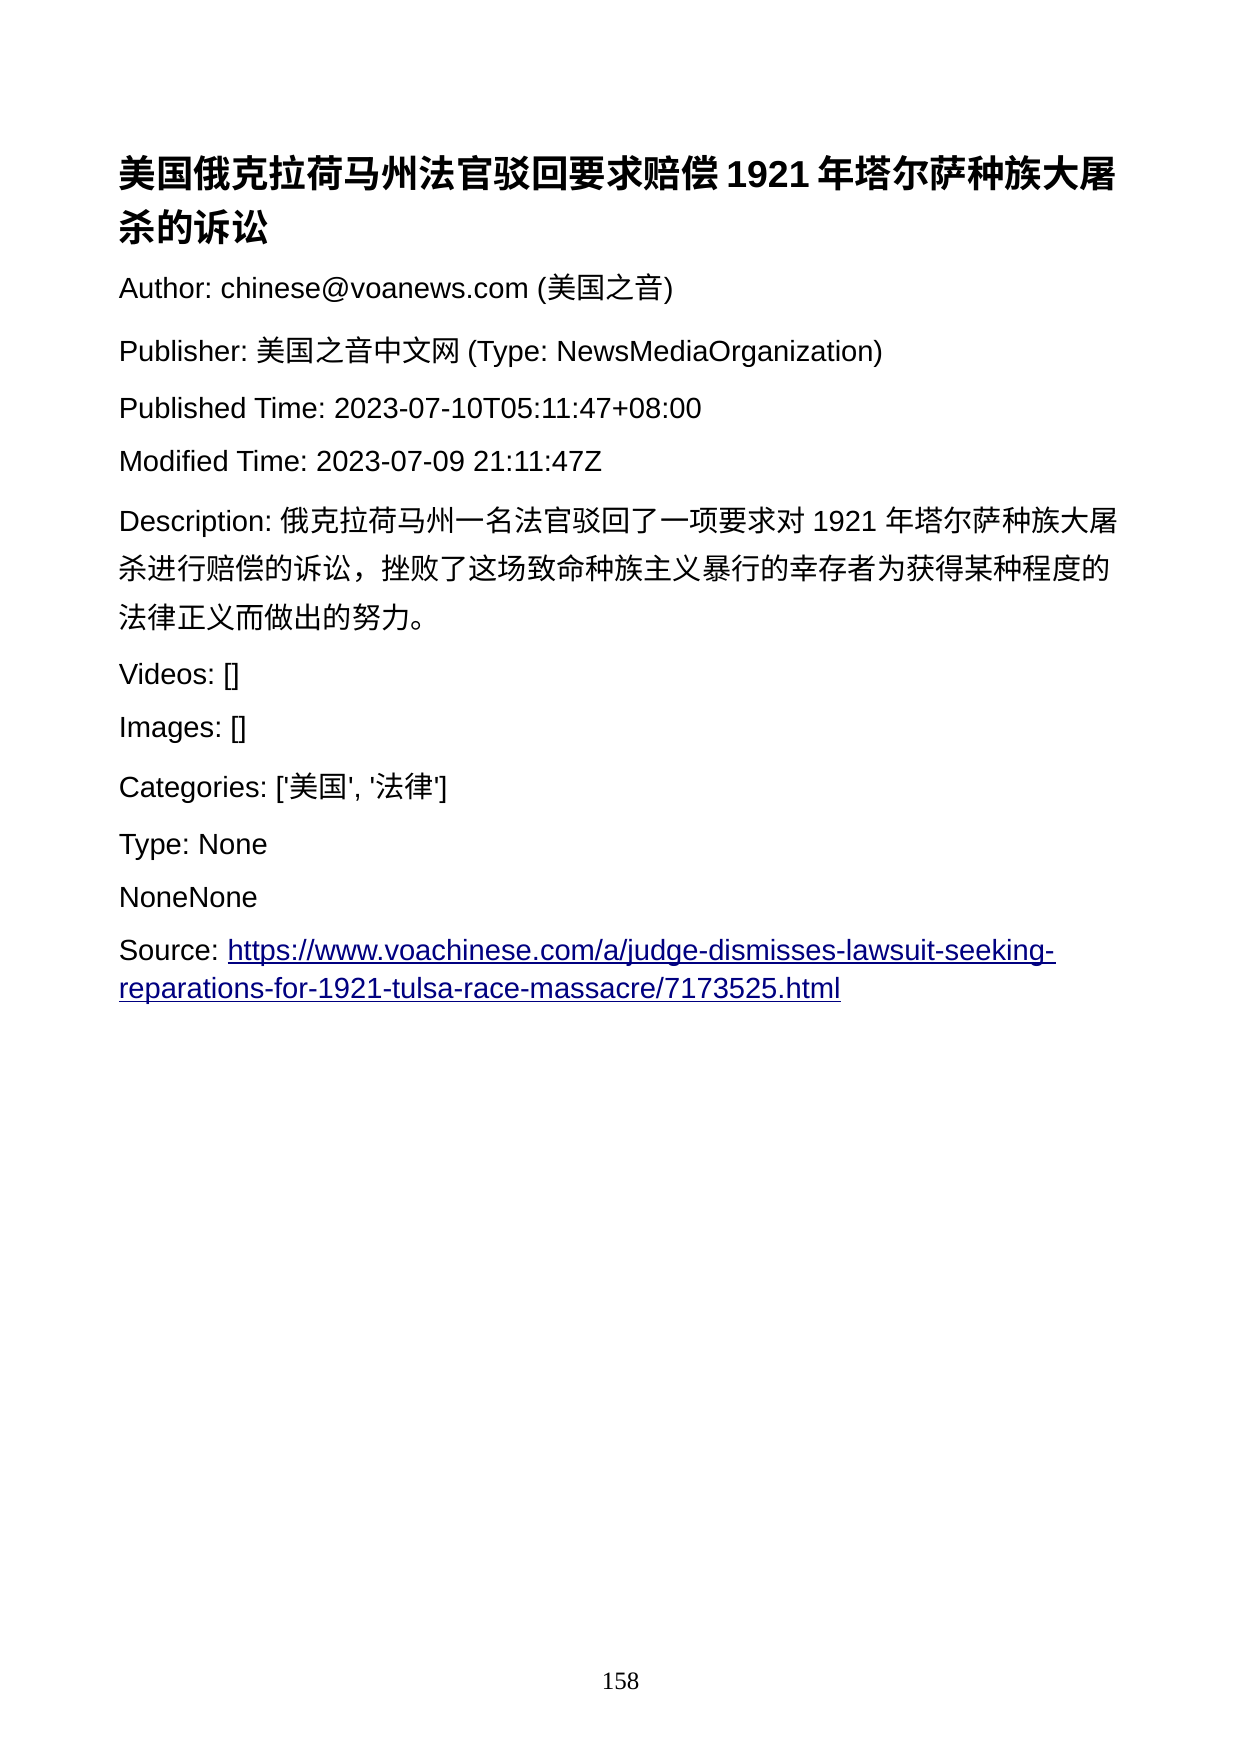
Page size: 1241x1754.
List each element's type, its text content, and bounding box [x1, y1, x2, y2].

subtitle 美国俄克拉荷马州法官驳回要求赔偿1921年塔尔萨种族大屠杀的诉讼 [118, 143, 1122, 252]
text NoneNone [118, 880, 1122, 913]
text Images: [] [118, 710, 1122, 744]
text Published Time: 2023-07-10T05:11:47+08:00 [118, 391, 1122, 424]
text Author: chinese@voanews.com (美国之音) [118, 264, 1122, 307]
text Publisher: 美国之音中文网 (Type: NewsMediaOrganization) [118, 328, 1122, 370]
text Modified Time: 2023-07-09 21:11:47Z [118, 444, 1122, 477]
text Type: None [118, 827, 1122, 860]
text Source: https://www.voachinese.com/a/judge-dismisses-lawsuit-seeking-reparations-for-1921-tulsa-race-massacre/7173525.html [118, 933, 1122, 1005]
text Description: 俄克拉荷马州一名法官驳回了一项要求对 1921 年塔尔萨种族大屠杀进行赔偿的诉讼，挫败了这场致命种族主义暴行的幸存者为获得某种程度的法律正义而做出的努力。 [118, 497, 1122, 636]
text Videos: [] [118, 657, 1122, 691]
text Categories: ['美国', '法律'] [118, 763, 1122, 806]
